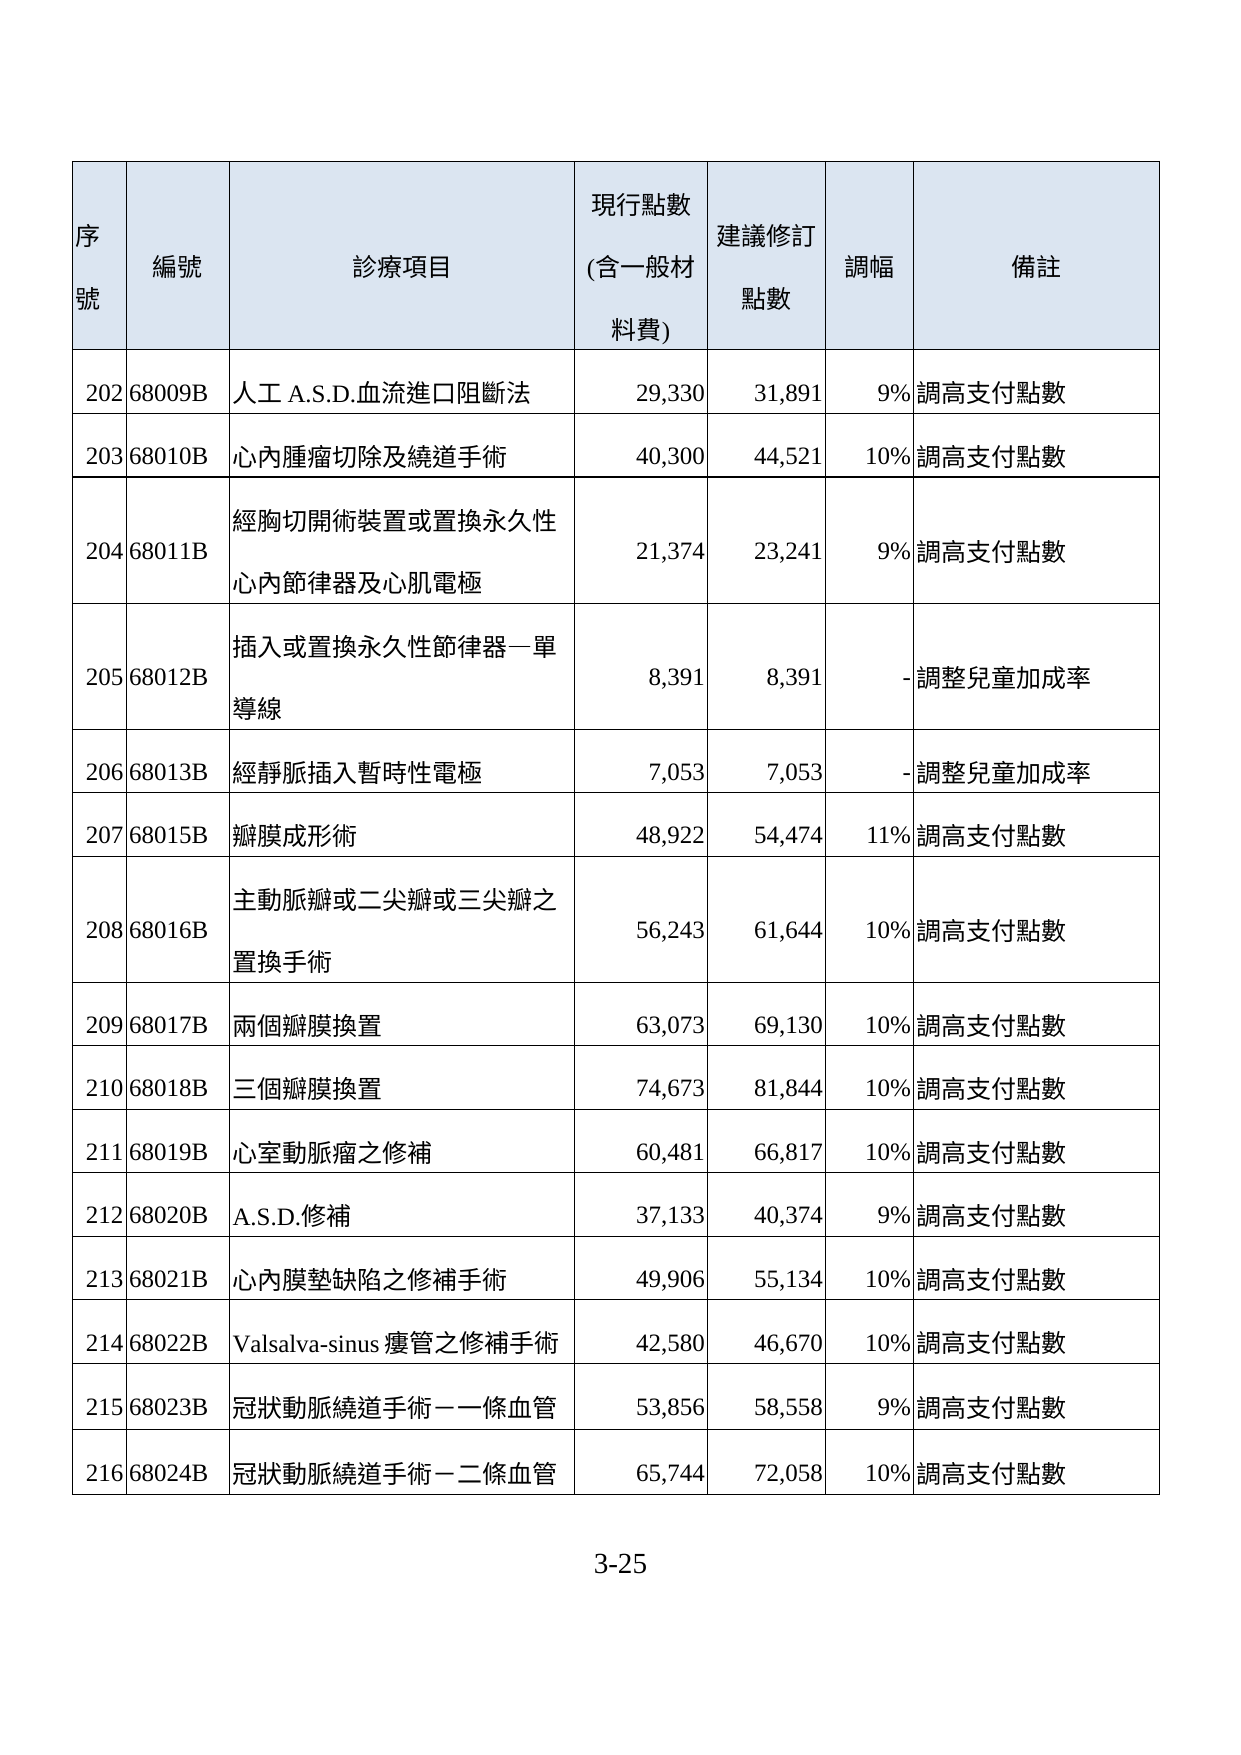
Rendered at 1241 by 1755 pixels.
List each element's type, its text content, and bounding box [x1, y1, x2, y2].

table_cell 冠狀動脈繞道手術－二條血管 [230, 1430, 574, 1494]
table_cell 213 [73, 1237, 126, 1299]
table_cell - [826, 730, 913, 792]
table_cell 48,922 [575, 793, 707, 856]
table_cell 調高支付點數 [914, 793, 1159, 856]
table_cell 68017B [127, 983, 229, 1045]
table_cell 54,474 [708, 793, 825, 856]
table_cell 211 [73, 1110, 126, 1172]
table_cell 55,134 [708, 1237, 825, 1299]
table_cell 216 [73, 1430, 126, 1494]
table_cell 212 [73, 1173, 126, 1236]
table_cell 調高支付點數 [914, 1430, 1159, 1494]
table_cell 8,391 [575, 604, 707, 728]
table_cell 調高支付點數 [914, 857, 1159, 982]
table_cell 調整兒童加成率 [914, 604, 1159, 728]
table_cell 調高支付點數 [914, 1046, 1159, 1109]
table_cell 調整兒童加成率 [914, 730, 1159, 792]
table_cell 68009B [127, 350, 229, 413]
table_cell 68016B [127, 857, 229, 982]
table_cell 68011B [127, 478, 229, 602]
table_cell 31,891 [708, 350, 825, 413]
table_cell 68010B [127, 414, 229, 476]
table_cell 兩個瓣膜換置 [230, 983, 574, 1045]
table_cell 調高支付點數 [914, 983, 1159, 1045]
table_cell 214 [73, 1300, 126, 1363]
table_cell 9% [826, 1364, 913, 1428]
table_cell 68020B [127, 1173, 229, 1236]
table_cell Valsalva-sinus瘻管之修補手術 [230, 1300, 574, 1363]
table_cell 204 [73, 478, 126, 602]
table_cell 205 [73, 604, 126, 728]
table_cell 10% [826, 1046, 913, 1109]
table_cell 調高支付點數 [914, 414, 1159, 476]
table_cell 206 [73, 730, 126, 792]
table_cell 66,817 [708, 1110, 825, 1172]
table_cell 23,241 [708, 478, 825, 602]
table_cell 46,670 [708, 1300, 825, 1363]
table_cell 10% [826, 1110, 913, 1172]
table_cell 主動脈瓣或二尖瓣或三尖瓣之置換手術 [230, 857, 574, 982]
table_cell A.S.D.修補 [230, 1173, 574, 1236]
table_header 診療項目 [230, 162, 574, 349]
table_cell 207 [73, 793, 126, 856]
table_cell 203 [73, 414, 126, 476]
table_cell 調高支付點數 [914, 1364, 1159, 1428]
table_cell 10% [826, 983, 913, 1045]
table_cell 68012B [127, 604, 229, 728]
table_cell 209 [73, 983, 126, 1045]
table_cell 68018B [127, 1046, 229, 1109]
table_cell 56,243 [575, 857, 707, 982]
table_cell 63,073 [575, 983, 707, 1045]
table_cell 68019B [127, 1110, 229, 1172]
table_cell 10% [826, 857, 913, 982]
table_cell - [826, 604, 913, 728]
table_cell 經靜脈插入暫時性電極 [230, 730, 574, 792]
table_cell 29,330 [575, 350, 707, 413]
table_cell 10% [826, 414, 913, 476]
table_cell 調高支付點數 [914, 1300, 1159, 1363]
table_header 調幅 [826, 162, 913, 349]
table_cell 插入或置換永久性節律器—單導線 [230, 604, 574, 728]
table_cell 68015B [127, 793, 229, 856]
table_cell 9% [826, 350, 913, 413]
table_cell 74,673 [575, 1046, 707, 1109]
table_cell 215 [73, 1364, 126, 1428]
table_cell 10% [826, 1237, 913, 1299]
table_cell 37,133 [575, 1173, 707, 1236]
table_cell 40,300 [575, 414, 707, 476]
table_cell 202 [73, 350, 126, 413]
table_cell 68013B [127, 730, 229, 792]
table_header 建議修訂點數 [708, 162, 825, 349]
table_cell 68022B [127, 1300, 229, 1363]
table_cell 40,374 [708, 1173, 825, 1236]
table_cell 81,844 [708, 1046, 825, 1109]
table_cell 人工A.S.D.血流進口阻斷法 [230, 350, 574, 413]
table_header 序號 [73, 162, 126, 349]
table_cell 53,856 [575, 1364, 707, 1428]
table_cell 7,053 [708, 730, 825, 792]
table_cell 調高支付點數 [914, 1173, 1159, 1236]
table_cell 72,058 [708, 1430, 825, 1494]
table_cell 208 [73, 857, 126, 982]
table_cell 心內膜墊缺陷之修補手術 [230, 1237, 574, 1299]
table_cell 58,558 [708, 1364, 825, 1428]
table_cell 調高支付點數 [914, 1237, 1159, 1299]
table_cell 60,481 [575, 1110, 707, 1172]
table_cell 經胸切開術裝置或置換永久性心內節律器及心肌電極 [230, 478, 574, 602]
table_cell 8,391 [708, 604, 825, 728]
table_cell 調高支付點數 [914, 478, 1159, 602]
table_header 備註 [914, 162, 1159, 349]
table_cell 心室動脈瘤之修補 [230, 1110, 574, 1172]
table_cell 三個瓣膜換置 [230, 1046, 574, 1109]
table_cell 9% [826, 478, 913, 602]
table_cell 調高支付點數 [914, 350, 1159, 413]
table_cell 10% [826, 1300, 913, 1363]
table_cell 9% [826, 1173, 913, 1236]
table_cell 10% [826, 1430, 913, 1494]
table_cell 210 [73, 1046, 126, 1109]
table_cell 44,521 [708, 414, 825, 476]
table_cell 68024B [127, 1430, 229, 1494]
table_cell 61,644 [708, 857, 825, 982]
table_cell 65,744 [575, 1430, 707, 1494]
table_cell 冠狀動脈繞道手術－一條血管 [230, 1364, 574, 1428]
table_cell 69,130 [708, 983, 825, 1045]
table_cell 7,053 [575, 730, 707, 792]
table_cell 21,374 [575, 478, 707, 602]
table_cell 42,580 [575, 1300, 707, 1363]
table_cell 11% [826, 793, 913, 856]
table_cell 心內腫瘤切除及繞道手術 [230, 414, 574, 476]
table_cell 49,906 [575, 1237, 707, 1299]
table_cell 瓣膜成形術 [230, 793, 574, 856]
table_cell 調高支付點數 [914, 1110, 1159, 1172]
table_cell 68023B [127, 1364, 229, 1428]
table_header 現行點數(含一般材料費) [575, 162, 707, 349]
table_cell 68021B [127, 1237, 229, 1299]
table_header 編號 [127, 162, 229, 349]
